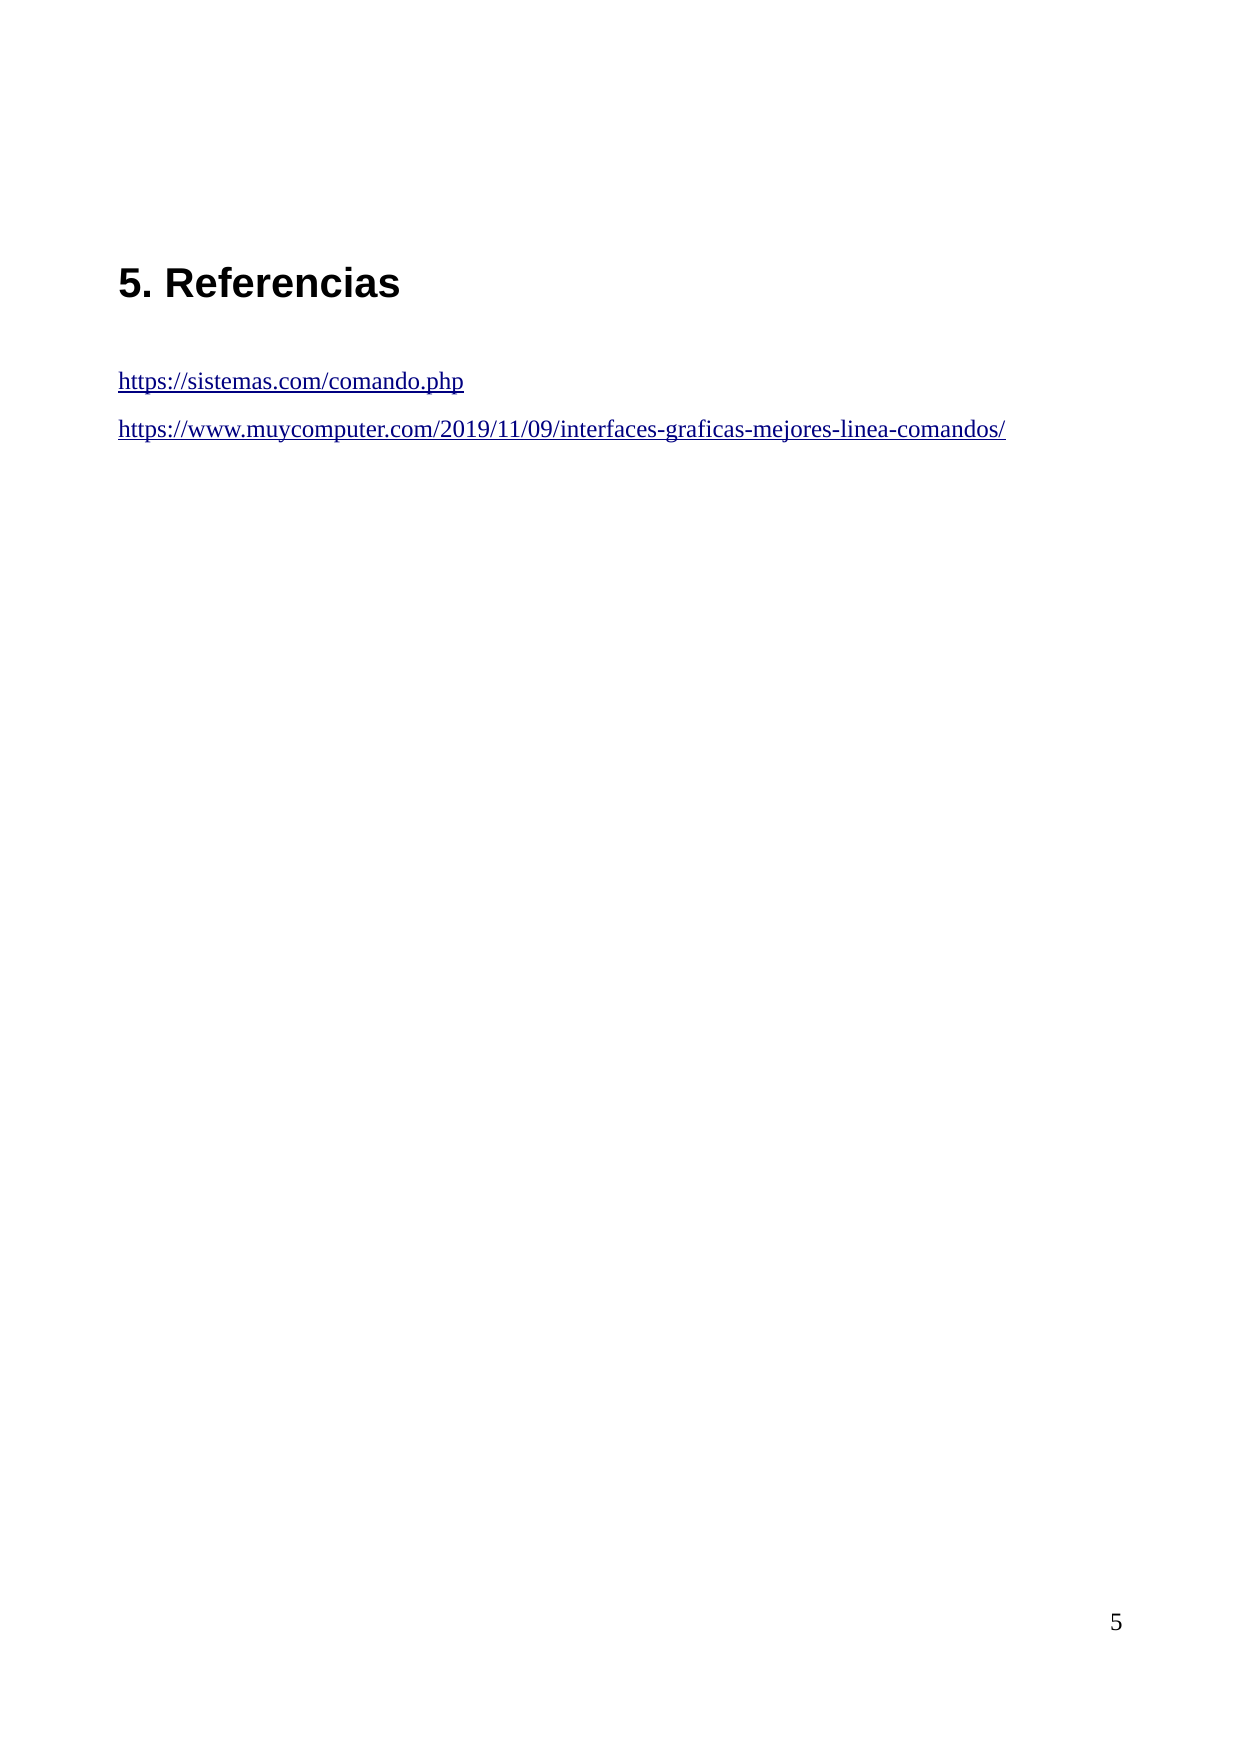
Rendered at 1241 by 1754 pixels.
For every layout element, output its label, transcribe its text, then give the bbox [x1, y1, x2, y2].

text https://sistemas.com/comando.php [118, 366, 1122, 395]
text https://www.muycomputer.com/2019/11/09/interfaces-graficas-mejores-linea-comandos/ [118, 414, 1122, 442]
subtitle 5. Referencias [118, 258, 1122, 306]
